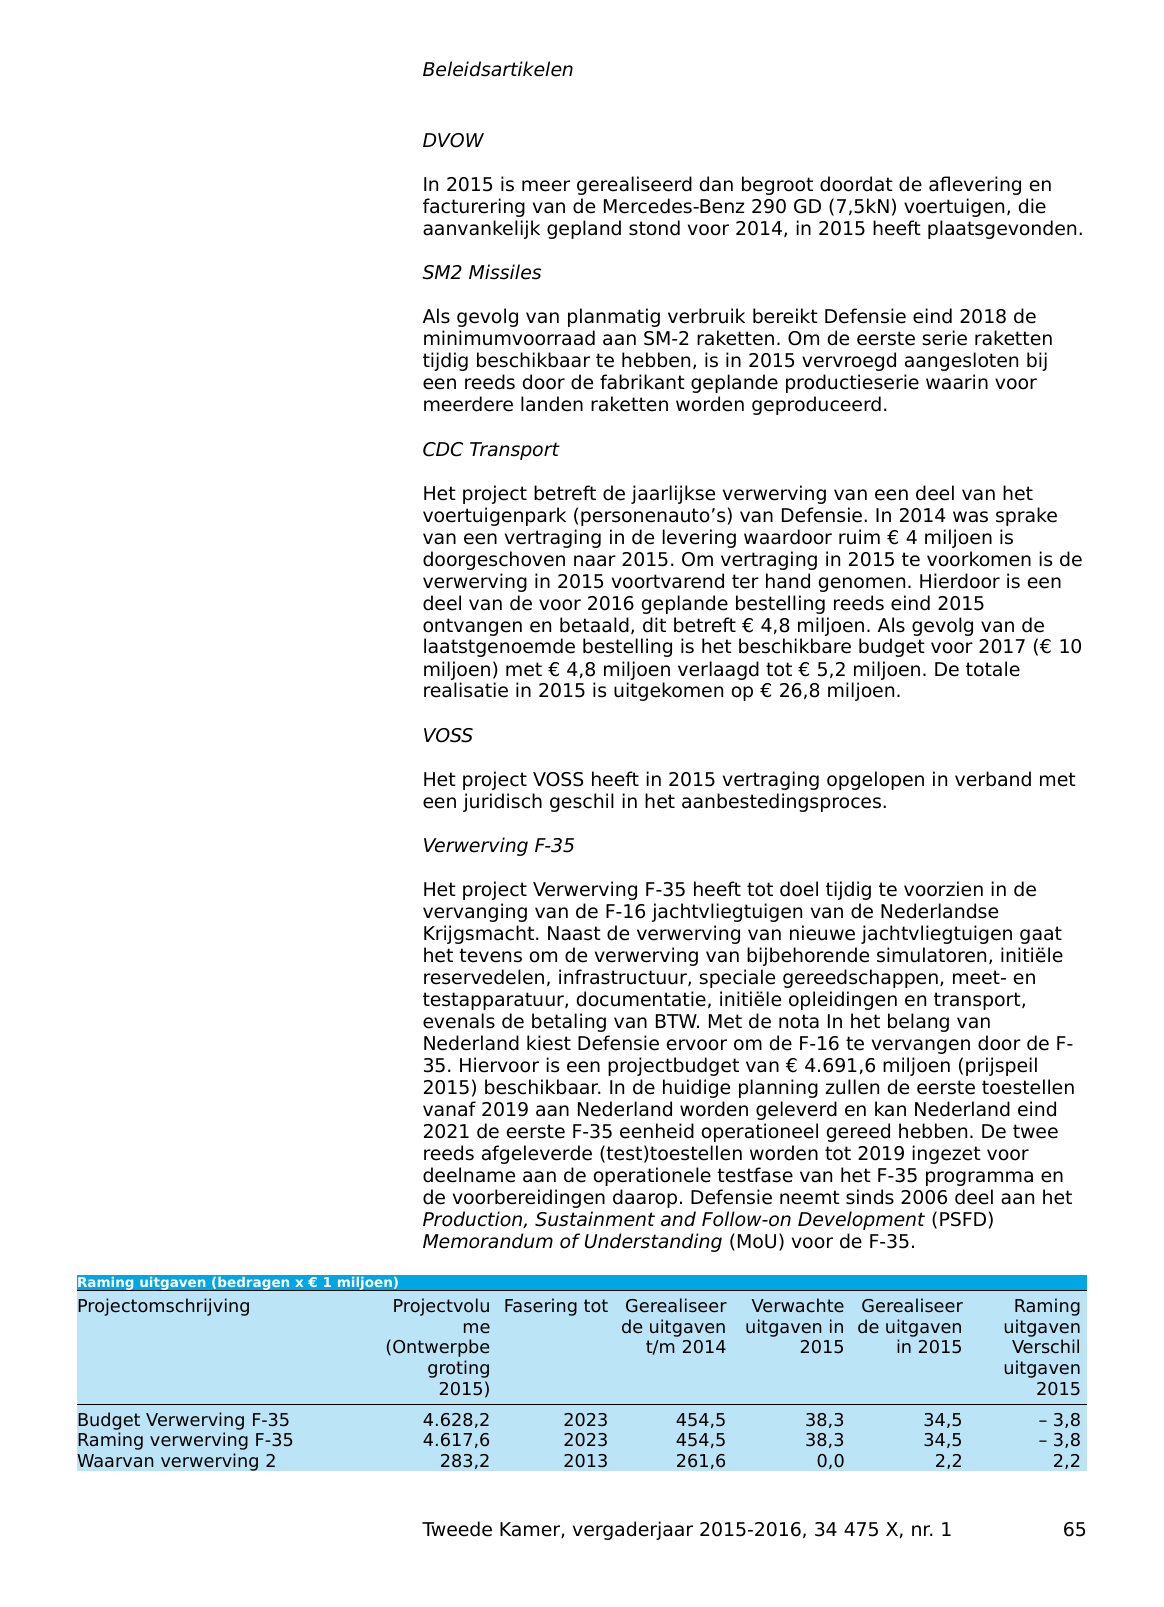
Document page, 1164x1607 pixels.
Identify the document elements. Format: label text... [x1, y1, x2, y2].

table_header Raming uitgaven (bedragen x € 1 miljoen) [77, 1275, 1087, 1290]
table_cell Projectvolume (Ontwerpbegroting 2015) [378, 1291, 496, 1404]
table_cell Gerealiseerde uitgaven in 2015 [850, 1291, 968, 1404]
table_cell Raming uitgaven Verschil uitgaven 2015 [969, 1291, 1087, 1404]
text Als gevolg van planmatig verbruik bereikt Defensie eind 2018 de minimumvoorraad aan SM-2 raketten. Om de eerste serie raketten tijdig beschikbaar te hebben, is in 2015 vervroegd aangesloten bij een reeds door de fabrikant geplande productieserie waarin voor meerdere landen raketten worden geproduceerd. [422, 306, 1087, 416]
table_cell Verwachte uitgaven in 2015 [732, 1291, 850, 1404]
table_cell Projectomschrijving [77, 1291, 378, 1404]
text In 2015 is meer gerealiseerd dan begroot doordat de aflevering en facturering van de Mercedes-Benz 290 GD (7,5kN) voertuigen, die aanvankelijk gepland stond voor 2014, in 2015 heeft plaatsgevonden. [422, 174, 1087, 240]
subtitle Verwerving F-35 [422, 835, 1087, 857]
table_cell 2023 [496, 1430, 614, 1451]
table_cell 454,5 [614, 1405, 732, 1430]
table_cell 454,5 [614, 1430, 732, 1451]
table_cell 2013 [496, 1451, 614, 1471]
table_cell 4.617,6 [378, 1430, 496, 1451]
table_cell Gerealiseerde uitgaven t/m 2014 [614, 1291, 732, 1404]
table_cell 2,2 [850, 1451, 968, 1471]
table_cell 38,3 [732, 1430, 850, 1451]
subtitle SM2 Missiles [422, 262, 1087, 284]
text Het project betreft de jaarlijkse verwerving van een deel van het voertuigenpark (personenauto’s) van Defensie. In 2014 was sprake van een vertraging in de levering waardoor ruim € 4 miljoen is doorgeschoven naar 2015. Om vertraging in 2015 te voorkomen is de verwerving in 2015 voortvarend ter hand genomen. Hierdoor is een deel van de voor 2016 geplande bestelling reeds eind 2015 ontvangen en betaald, dit betreft € 4,8 miljoen. Als gevolg van de laatstgenoemde bestelling is het beschikbare budget voor 2017 (€ 10 miljoen) met € 4,8 miljoen verlaagd tot € 5,2 miljoen. De totale realisatie in 2015 is uitgekomen op € 26,8 miljoen. [422, 483, 1087, 702]
table_cell Fasering tot [496, 1291, 614, 1404]
table_cell 38,3 [732, 1405, 850, 1430]
table_cell Raming verwerving F-35 [77, 1430, 378, 1451]
table_cell – 3,8 [969, 1405, 1087, 1430]
table_cell 4.628,2 [378, 1405, 496, 1430]
table_cell 0,0 [732, 1451, 850, 1471]
text Het project Verwerving F-35 heeft tot doel tijdig te voorzien in de vervanging van de F-16 jachtvliegtuigen van de Nederlandse Krijgsmacht. Naast de verwerving van nieuwe jachtvliegtuigen gaat het tevens om de verwerving van bijbehorende simulatoren, initiële reservedelen, infrastructuur, speciale gereedschappen, meet- en testapparatuur, documentatie, initiële opleidingen en transport, evenals de betaling van BTW. Met de nota In het belang van Nederland kiest Defensie ervoor om de F-16 te vervangen door de F-35. Hiervoor is een projectbudget van € 4.691,6 miljoen (prijspeil 2015) beschikbaar. In de huidige planning zullen de eerste toestellen vanaf 2019 aan Nederland worden geleverd en kan Nederland eind 2021 de eerste F-35 eenheid operationeel gereed hebben. De twee reeds afgeleverde (test)toestellen worden tot 2019 ingezet voor deelname aan de operationele testfase van het F-35 programma en de voorbereidingen daarop. Defensie neemt sinds 2006 deel aan het Production, Sustainment and Follow-on Development (PSFD) Memorandum of Understanding (MoU) voor de F-35. [422, 879, 1087, 1253]
table_cell Waarvan verwerving 2 [77, 1451, 378, 1471]
table_cell 34,5 [850, 1405, 968, 1430]
table_cell 2023 [496, 1405, 614, 1430]
table_cell – 3,8 [969, 1430, 1087, 1451]
table_cell 2,2 [969, 1451, 1087, 1471]
table_cell 34,5 [850, 1430, 968, 1451]
subtitle DVOW [422, 130, 1087, 152]
text Het project VOSS heeft in 2015 vertraging opgelopen in verband met een juridisch geschil in het aanbestedingsproces. [422, 769, 1087, 813]
subtitle VOSS [422, 724, 1087, 747]
table_cell Budget Verwerving F-35 [77, 1405, 378, 1430]
table_cell 283,2 [378, 1451, 496, 1471]
table_cell 261,6 [614, 1451, 732, 1471]
subtitle CDC Transport [422, 438, 1087, 460]
